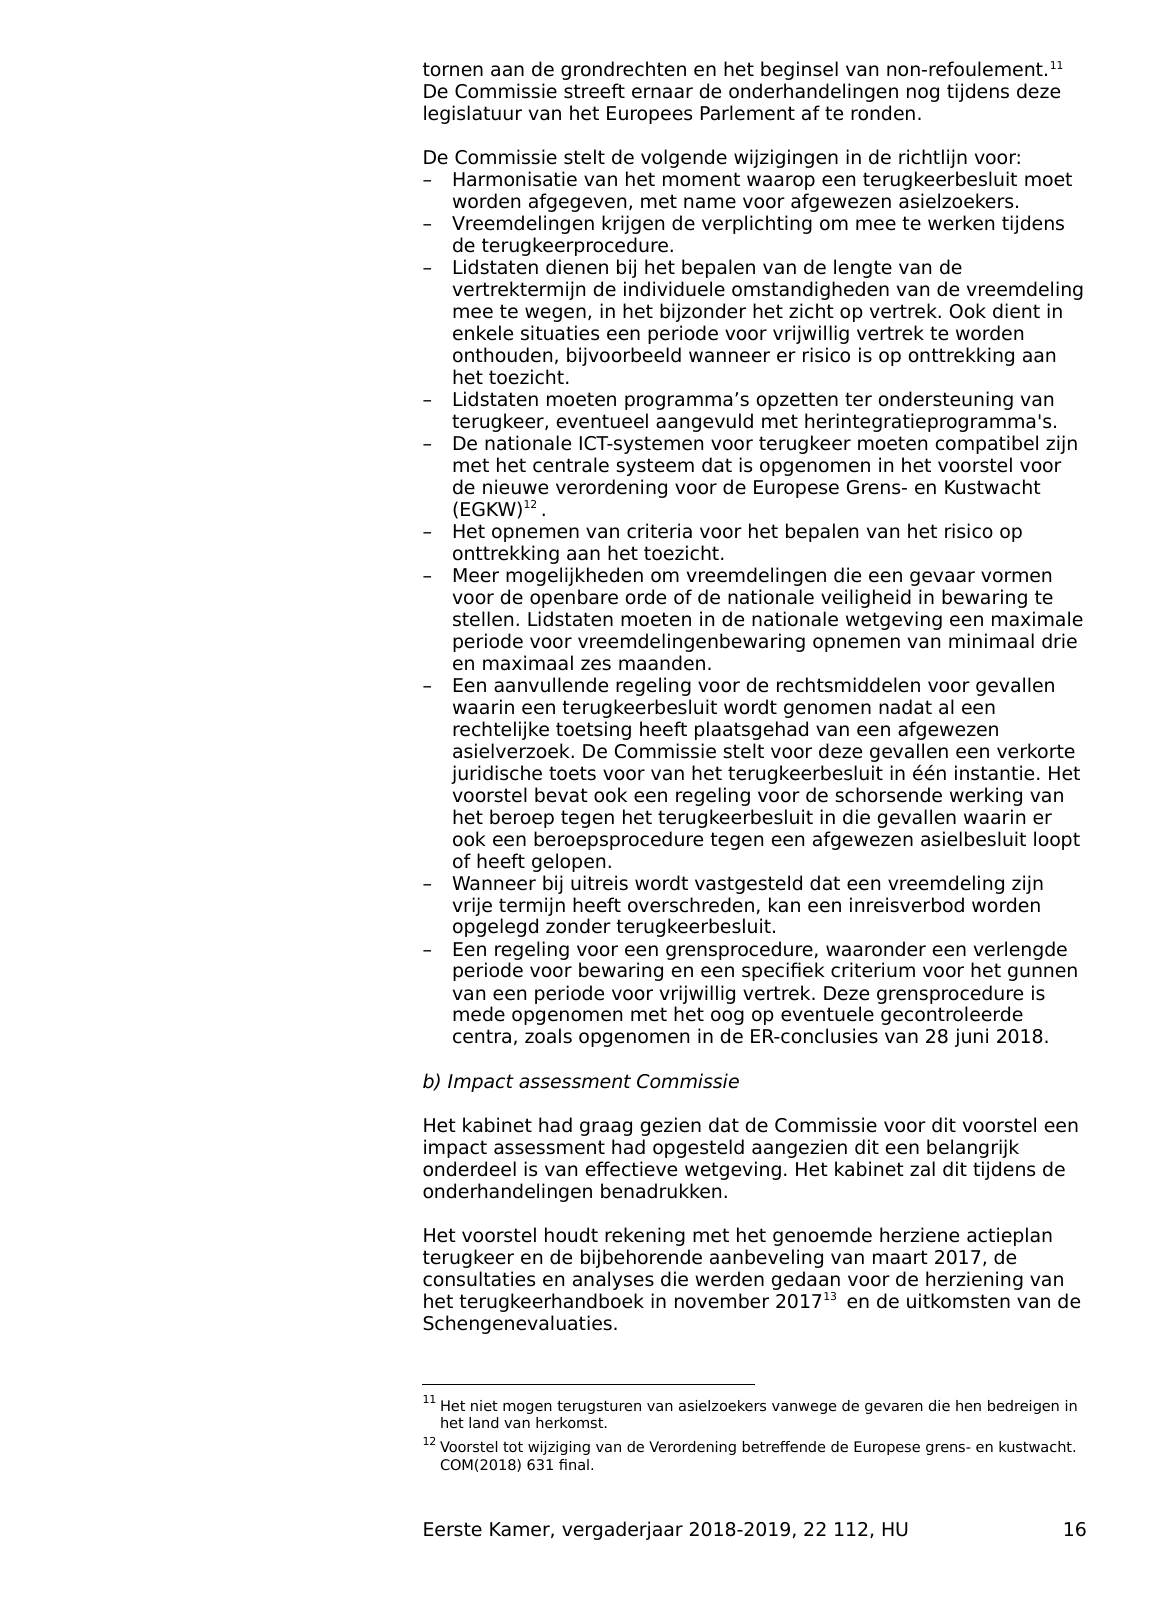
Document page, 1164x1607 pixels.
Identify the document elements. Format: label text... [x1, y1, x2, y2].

text – De nationale ICT-systemen voor terugkeer moeten compatibel zijn met het centrale systeem dat is opgenomen in het voorstel voor de nieuwe verordening voor de Europese Grens- en Kustwacht (EGKW). [422, 433, 1087, 521]
text – Een aanvullende regeling voor de rechtsmiddelen voor gevallen waarin een terugkeerbesluit wordt genomen nadat al een rechtelijke toetsing heeft plaatsgehad van een afgewezen asielverzoek. De Commissie stelt voor deze gevallen een verkorte juridische toets voor van het terugkeerbesluit in één instantie. Het voorstel bevat ook een regeling voor de schorsende werking van het beroep tegen het terugkeerbesluit in die gevallen waarin er ook een beroepsprocedure tegen een afgewezen asielbesluit loopt of heeft gelopen. [422, 675, 1087, 872]
text tornen aan de grondrechten en het beginsel van non-refoulement. De Commissie streeft ernaar de onderhandelingen nog tijdens deze legislatuur van het Europees Parlement af te ronden. [422, 59, 1087, 125]
text Het niet mogen terugsturen van asielzoekers vanwege de gevaren die hen bedreigen in het land van herkomst. [422, 1393, 1087, 1432]
text – Een regeling voor een grensprocedure, waaronder een verlengde periode voor bewaring en een specifiek criterium voor het gunnen van een periode voor vrijwillig vertrek. Deze grensprocedure is mede opgenomen met het oog op eventuele gecontroleerde centra, zoals opgenomen in de ER-conclusies van 28 juni 2018. [422, 938, 1087, 1048]
text – Meer mogelijkheden om vreemdelingen die een gevaar vormen voor de openbare orde of de nationale veiligheid in bewaring te stellen. Lidstaten moeten in de nationale wetgeving een maximale periode voor vreemdelingenbewaring opnemen van minimaal drie en maximaal zes maanden. [422, 565, 1087, 675]
text – Lidstaten dienen bij het bepalen van de lengte van de vertrektermijn de individuele omstandigheden van de vreemdeling mee te wegen, in het bijzonder het zicht op vertrek. Ook dient in enkele situaties een periode voor vrijwillig vertrek te worden onthouden, bijvoorbeeld wanneer er risico is op onttrekking aan het toezicht. [422, 257, 1087, 389]
text – Het opnemen van criteria voor het bepalen van het risico op onttrekking aan het toezicht. [422, 521, 1087, 565]
subtitle b) Impact assessment Commissie [422, 1071, 1087, 1092]
text Het kabinet had graag gezien dat de Commissie voor dit voorstel een impact assessment had opgesteld aangezien dit een belangrijk onderdeel is van effectieve wetgeving. Het kabinet zal dit tijdens de onderhandelingen benadrukken. [422, 1115, 1087, 1203]
text Het voorstel houdt rekening met het genoemde herziene actieplan terugkeer en de bijbehorende aanbeveling van maart 2017, de consultaties en analyses die werden gedaan voor de herziening van het terugkeerhandboek in november 2017 en de uitkomsten van de Schengenevaluaties. [422, 1225, 1087, 1335]
text – Lidstaten moeten programma’s opzetten ter ondersteuning van terugkeer, eventueel aangevuld met herintegratieprogramma's. [422, 389, 1087, 433]
text – Wanneer bij uitreis wordt vastgesteld dat een vreemdeling zijn vrije termijn heeft overschreden, kan een inreisverbod worden opgelegd zonder terugkeerbesluit. [422, 872, 1087, 938]
text Voorstel tot wijziging van de Verordening betreffende de Europese grens- en kustwacht. COM(2018) 631 final. [422, 1435, 1087, 1474]
text De Commissie stelt de volgende wijzigingen in de richtlijn voor: [422, 147, 1087, 169]
text – Harmonisatie van het moment waarop een terugkeerbesluit moet worden afgegeven, met name voor afgewezen asielzoekers. [422, 169, 1087, 213]
text – Vreemdelingen krijgen de verplichting om mee te werken tijdens de terugkeerprocedure. [422, 213, 1087, 257]
